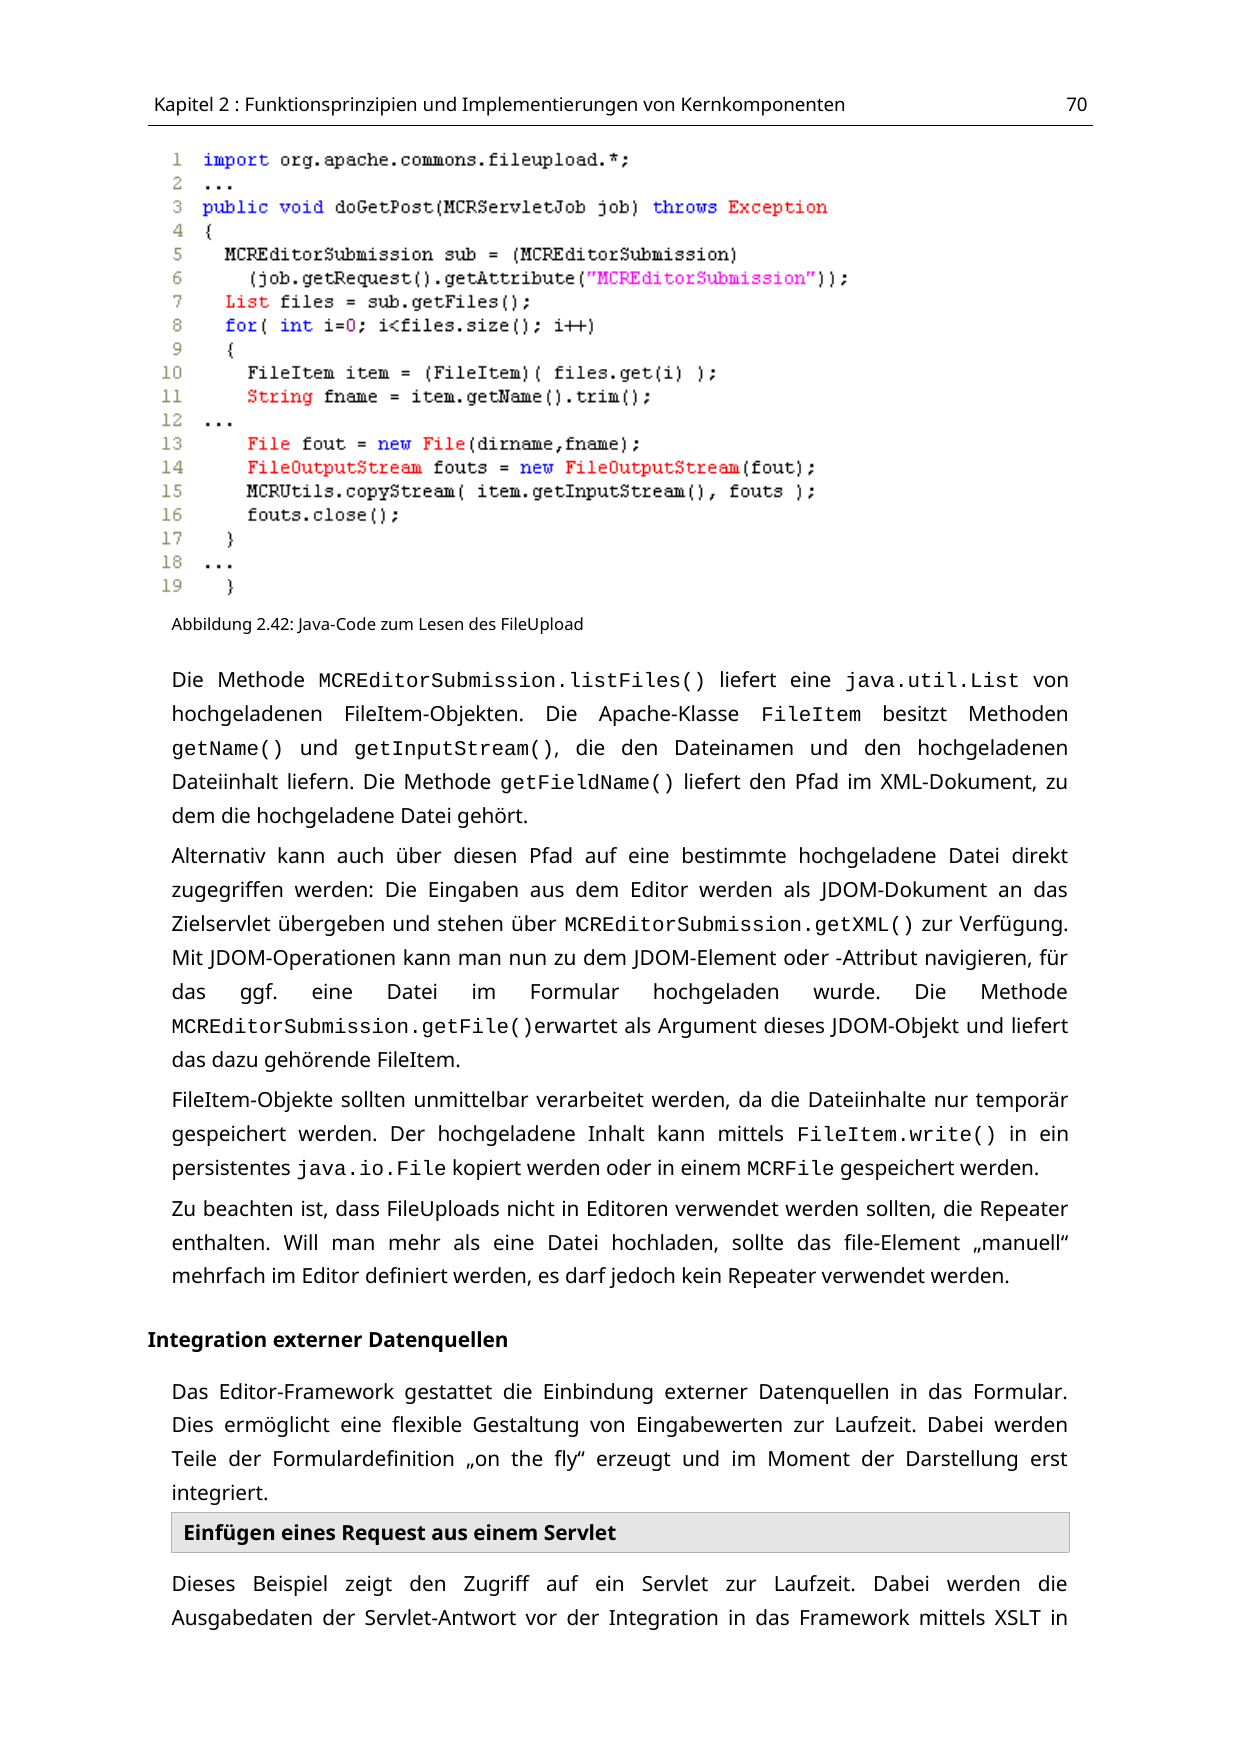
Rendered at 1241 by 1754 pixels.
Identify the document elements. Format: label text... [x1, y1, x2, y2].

text Abbildung 2.42: Java-Code zum Lesen des FileUpload [171, 597, 896, 636]
text Dieses Beispiel zeigt den Zugriff auf ein Servlet zur Laufzeit. Dabei werden die Ausgabedaten der Servlet-Antwort vor der Integration in das Framework mittels XSLT in [171, 1569, 1069, 1632]
text Das Editor-Framework gestattet die Einbindung externer Datenquellen in das Formular. Dies ermöglicht eine flexible Gestaltung von Eingabewerten zur Laufzeit. Dabei werden Teile der Formulardefinition „on the fly“ erzeugt und im Moment der Darstellung erst integriert. [171, 1377, 1069, 1507]
text Die Methode MCREditorSubmission.listFiles() liefert eine java.util.List von hochgeladenen FileItem-Objekten. Die Apache-Klasse FileItem besitzt Methoden getName() und getInputStream(), die den Dateinamen und den hochgeladenen Dateiinhalt liefern. Die Methode getFieldName() liefert den Pfad im XML-Dokument, zu dem die hochgeladene Datei gehört. [171, 148, 1069, 830]
table_header Einfügen eines Request aus einem Servlet [172, 1513, 1069, 1552]
subtitle Integration externer Datenquellen [148, 1325, 1092, 1353]
text FileItem-Objekte sollten unmittelbar verarbeitet werden, da die Dateiinhalte nur temporär gespeichert werden. Der hochgeladene Inhalt kann mittels FileItem.write() in ein persistentes java.io.File kopiert werden oder in einem MCRFile gespeichert werden. [171, 1085, 1069, 1182]
text Alternativ kann auch über diesen Pfad auf eine bestimmte hochgeladene Datei direkt zugegriffen werden: Die Eingaben aus dem Editor werden als JDOM-Dokument an das Zielservlet übergeben und stehen über MCREditorSubmission.getXML() zur Verfügung. Mit JDOM-Operationen kann man nun zu dem JDOM-Element oder -Attribut navigieren, für das ggf. eine Datei im Formular hochgeladen wurde. Die Methode MCREditorSubmission.getFile()erwartet als Argument dieses JDOM-Objekt und liefert das dazu gehörende FileItem. [171, 842, 1069, 1073]
text Zu beachten ist, dass FileUploads nicht in Editoren verwendet werden sollten, die Repeater enthalten. Will man mehr als eine Datei hochladen, sollte das file-Element „manuell“ mehrfach im Editor definiert werden, es darf jedoch kein Repeater verwendet werden. [171, 1194, 1069, 1290]
